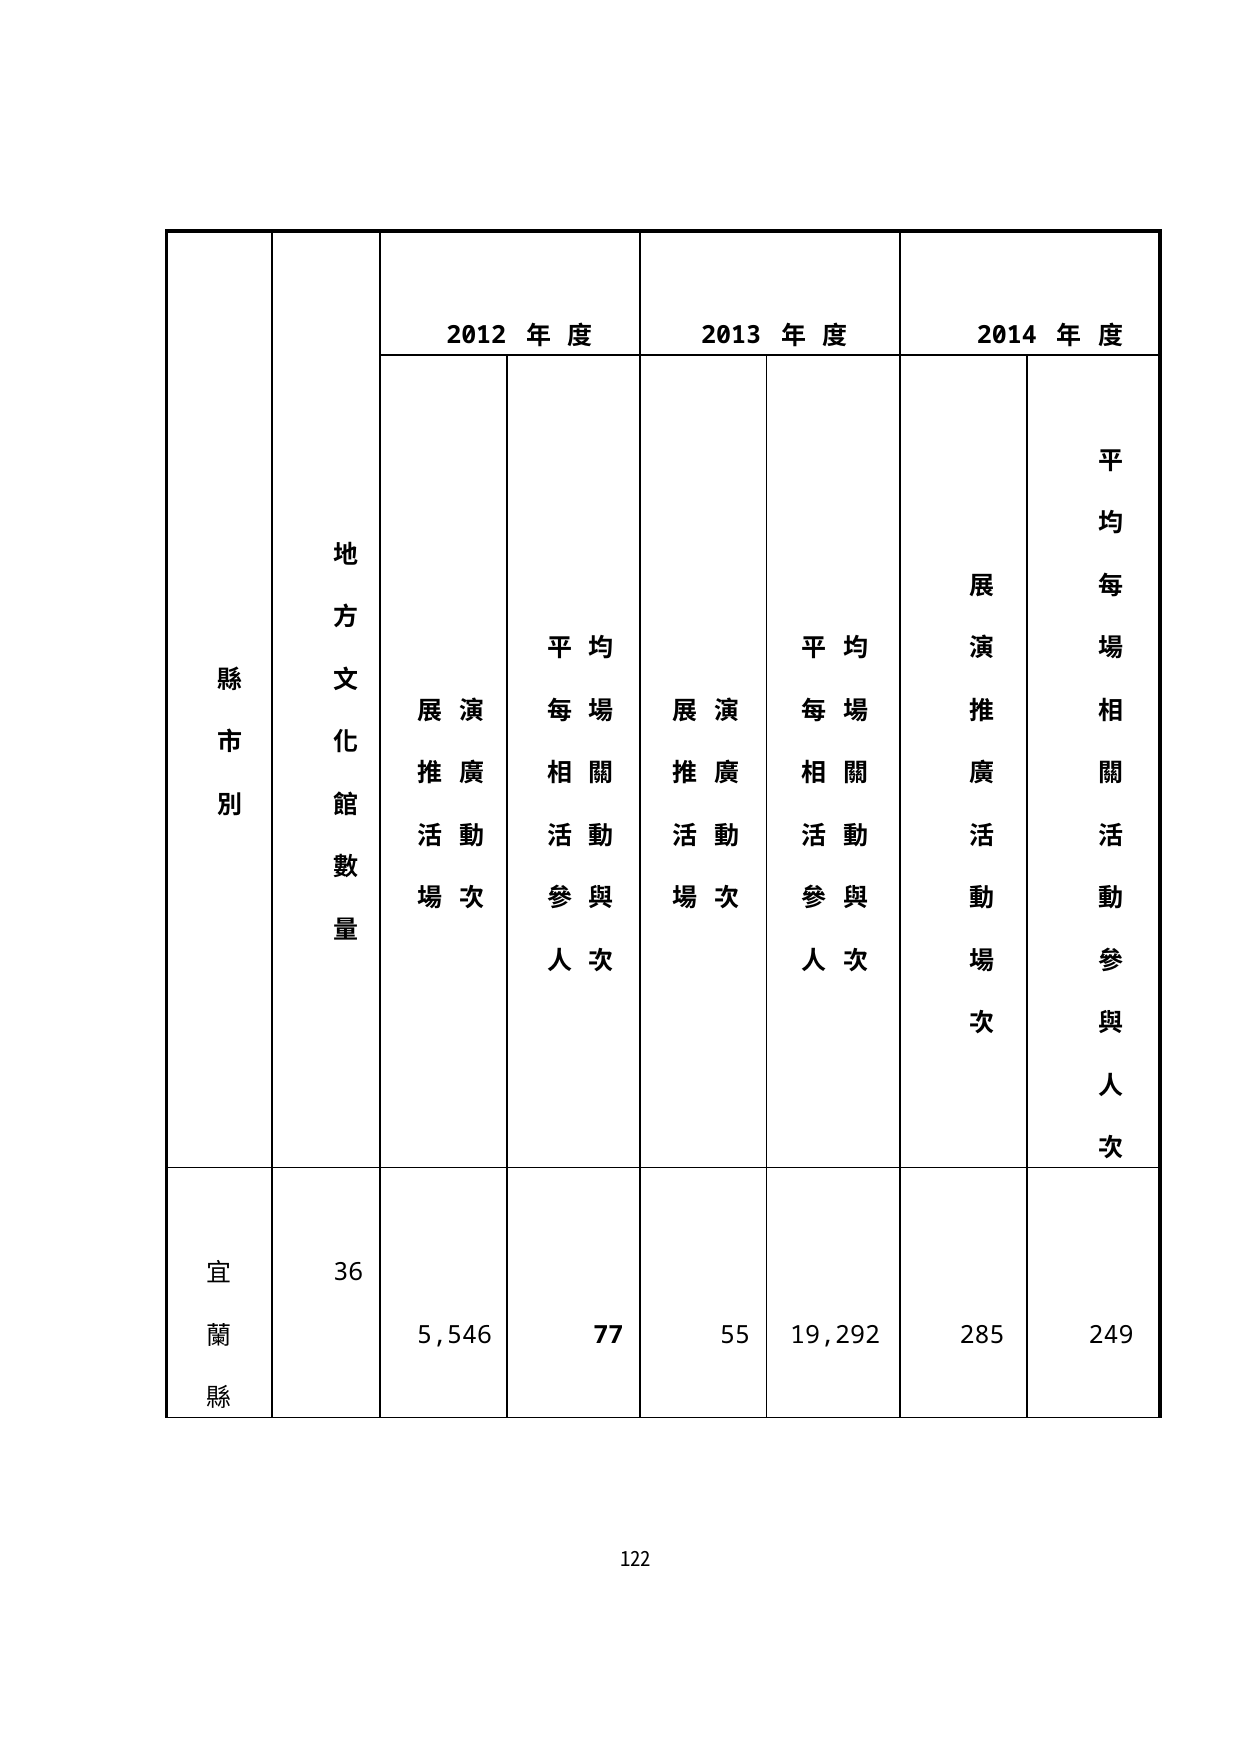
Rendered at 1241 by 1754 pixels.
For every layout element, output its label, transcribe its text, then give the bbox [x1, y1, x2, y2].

table_cell 5,546 [381, 1168, 506, 1417]
table_header 縣市別 [168, 233, 271, 1167]
table_cell 平均每場 相關活動參與人次 [1028, 356, 1158, 1167]
table_cell 36 [273, 1168, 379, 1417]
table_cell 宜蘭縣 [168, 1168, 271, 1417]
table_cell 平均每場相關活動參與人次 [508, 356, 639, 1167]
table_header 2012年度 [381, 233, 639, 354]
table_cell 285 [901, 1168, 1026, 1417]
table_cell 55 [641, 1168, 766, 1417]
table_cell 249 [1028, 1168, 1158, 1417]
table_cell 展演推廣活動場次 [381, 356, 506, 1167]
table_header 2014年度 [901, 233, 1158, 354]
table_cell 展演推廣活動場次 [641, 356, 766, 1167]
table_header 地方文化館數量 [273, 233, 379, 1167]
table_cell 展演推廣活動場次 [901, 356, 1026, 1167]
table_cell 19,292 [767, 1168, 899, 1417]
table_cell 77 [508, 1168, 639, 1417]
table_header 2013年度 [641, 233, 899, 354]
table_cell 平均每場 相關活動參與人次 [767, 356, 899, 1167]
